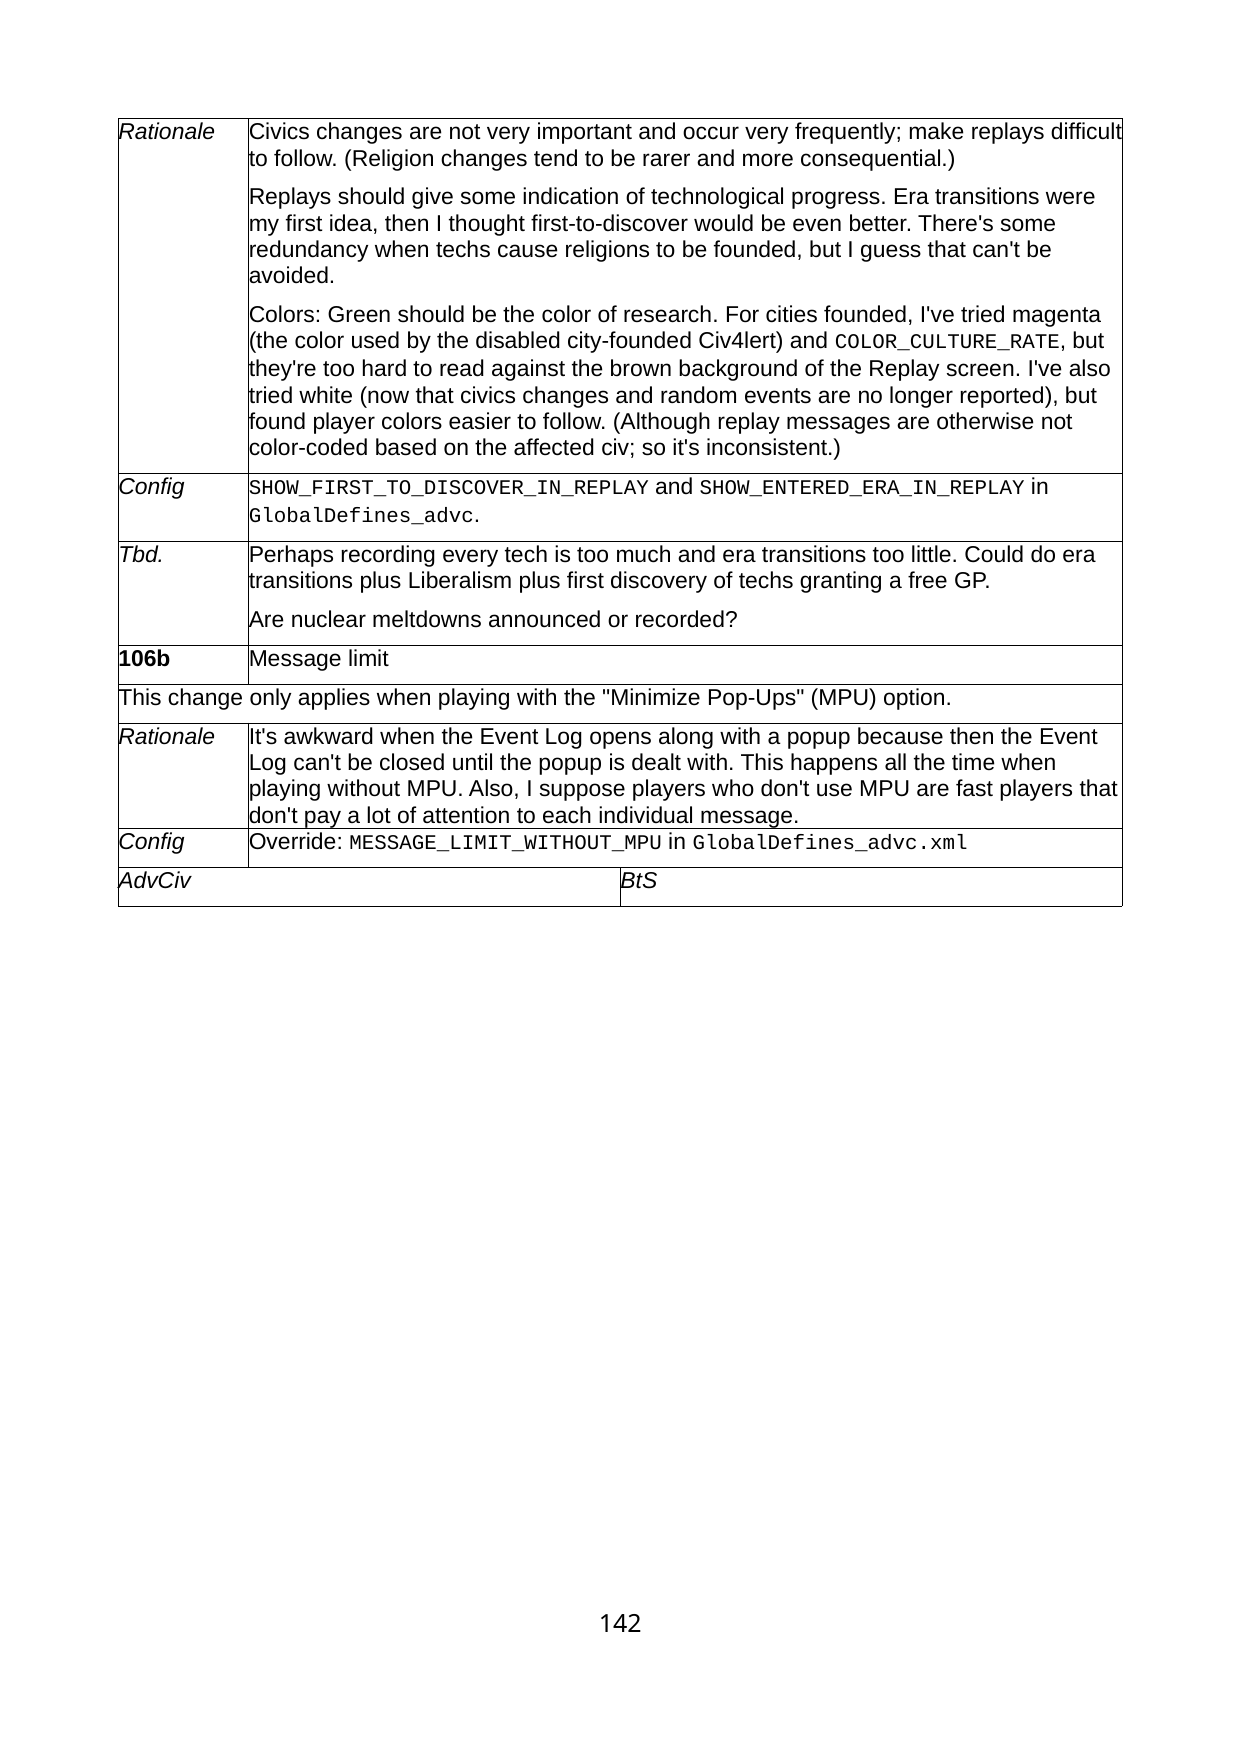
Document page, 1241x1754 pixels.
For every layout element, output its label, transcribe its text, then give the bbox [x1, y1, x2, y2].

table_cell Civics changes are not very important and occur very frequently; make replays difficult to follow. (Religion changes tend to be rarer and more consequential.) Replays should give some indication of technological progress. Era transitions were my first idea, then I thought first-to-discover would be even better. There's some redundancy when techs cause religions to be founded, but I guess that can't be avoided. Colors: Green should be the color of research. For cities founded, I've tried magenta (the color used by the disabled city-founded Civ4lert) and COLOR_CULTURE_RATE, but they're too hard to read against the brown background of the Replay screen. I've also tried white (now that civics changes and random events are no longer reported), but found player colors easier to follow. (Although replay messages are otherwise not color-coded based on the affected civ; so it's inconsistent.) [249, 119, 1122, 473]
table_cell AdvCiv [119, 868, 620, 906]
table_cell This change only applies when playing with the "Minimize Pop-Ups" (MPU) option. [119, 685, 1122, 723]
table_cell Config [119, 474, 248, 541]
table_cell 106b [119, 646, 248, 684]
table_cell Tbd. [119, 542, 248, 645]
table_cell Override: MESSAGE_LIMIT_WITHOUT_MPU in GlobalDefines_advc.xml [249, 829, 1122, 867]
table_cell Rationale [119, 119, 248, 473]
table_cell Rationale [119, 724, 248, 828]
table_cell Perhaps recording every tech is too much and era transitions too little. Could do era transitions plus Liberalism plus first discovery of techs granting a free GP. Are nuclear meltdowns announced or recorded? [249, 542, 1122, 645]
table_cell BtS [621, 868, 1122, 906]
table_cell Config [119, 829, 248, 867]
table_cell It's awkward when the Event Log opens along with a popup because then the Event Log can't be closed until the popup is dealt with. This happens all the time when playing without MPU. Also, I suppose players who don't use MPU are fast players that don't pay a lot of attention to each individual message. [249, 724, 1122, 828]
table_cell SHOW_FIRST_TO_DISCOVER_IN_REPLAY and SHOW_ENTERED_ERA_IN_REPLAY in GlobalDefines_advc. [249, 474, 1122, 541]
table_cell Message limit [249, 646, 1122, 684]
